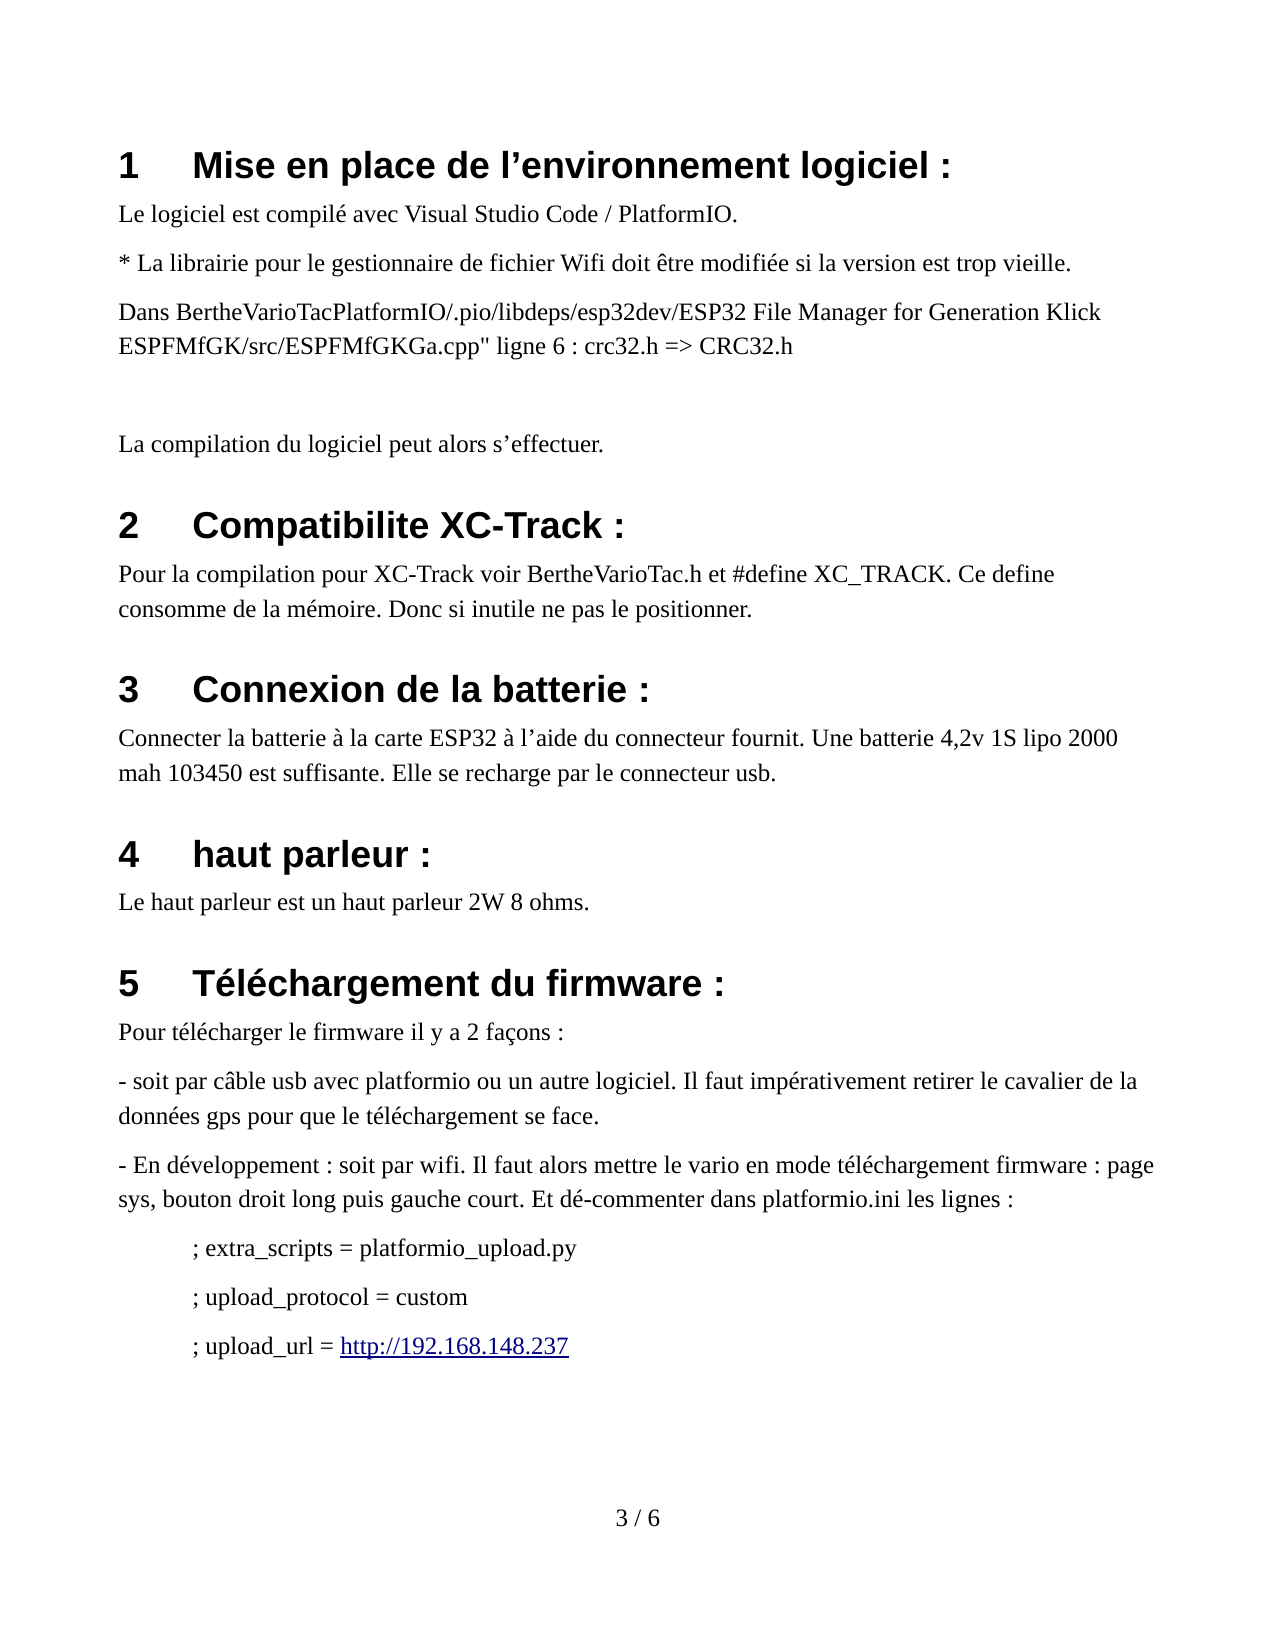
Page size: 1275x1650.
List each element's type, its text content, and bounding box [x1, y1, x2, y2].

text Dans BertheVarioTacPlatformIO/.pio/libdeps/esp32dev/ESP32 File Manager for Generation Klick ESPFMfGK/src/ESPFMfGKGa.cpp" ligne 6 : crc32.h => CRC32.h [118, 297, 1157, 360]
subtitle Mise en place de l’environnement logiciel : [118, 143, 1157, 186]
subtitle Compatibilite XC-Track : [118, 503, 1157, 547]
text Connecter la batterie à la carte ESP32 à l’aide du connecteur fournit. Une batterie 4,2v 1S lipo 2000 mah 103450 est suffisante. Elle se recharge par le connecteur usb. [118, 723, 1157, 787]
text - En développement : soit par wifi. Il faut alors mettre le vario en mode téléchargement firmware : page sys, bouton droit long puis gauche court. Et dé-commenter dans platformio.ini les lignes : [118, 1150, 1157, 1213]
text - soit par câble usb avec platformio ou un autre logiciel. Il faut impérativement retirer le cavalier de la données gps pour que le téléchargement se face. [118, 1066, 1157, 1129]
subtitle Connexion de la batterie : [118, 668, 1157, 711]
text * La librairie pour le gestionnaire de fichier Wifi doit être modifiée si la version est trop vieille. [118, 248, 1157, 277]
subtitle haut parleur : [118, 832, 1157, 875]
text Le logiciel est compilé avec Visual Studio Code / PlatformIO. [118, 199, 1157, 227]
text ; upload_url = http://192.168.148.237 [118, 1331, 1157, 1360]
subtitle Téléchargement du firmware : [118, 962, 1157, 1005]
text Le haut parleur est un haut parleur 2W 8 ohms. [118, 887, 1157, 916]
text ; extra_scripts = platformio_upload.py [118, 1233, 1157, 1262]
text La compilation du logiciel peut alors s’effectuer. [118, 429, 1157, 458]
text Pour la compilation pour XC-Track voir BertheVarioTac.h et #define XC_TRACK. Ce define consomme de la mémoire. Donc si inutile ne pas le positionner. [118, 559, 1157, 622]
text ; upload_protocol = custom [118, 1282, 1157, 1311]
text Pour télécharger le firmware il y a 2 façons : [118, 1017, 1157, 1046]
